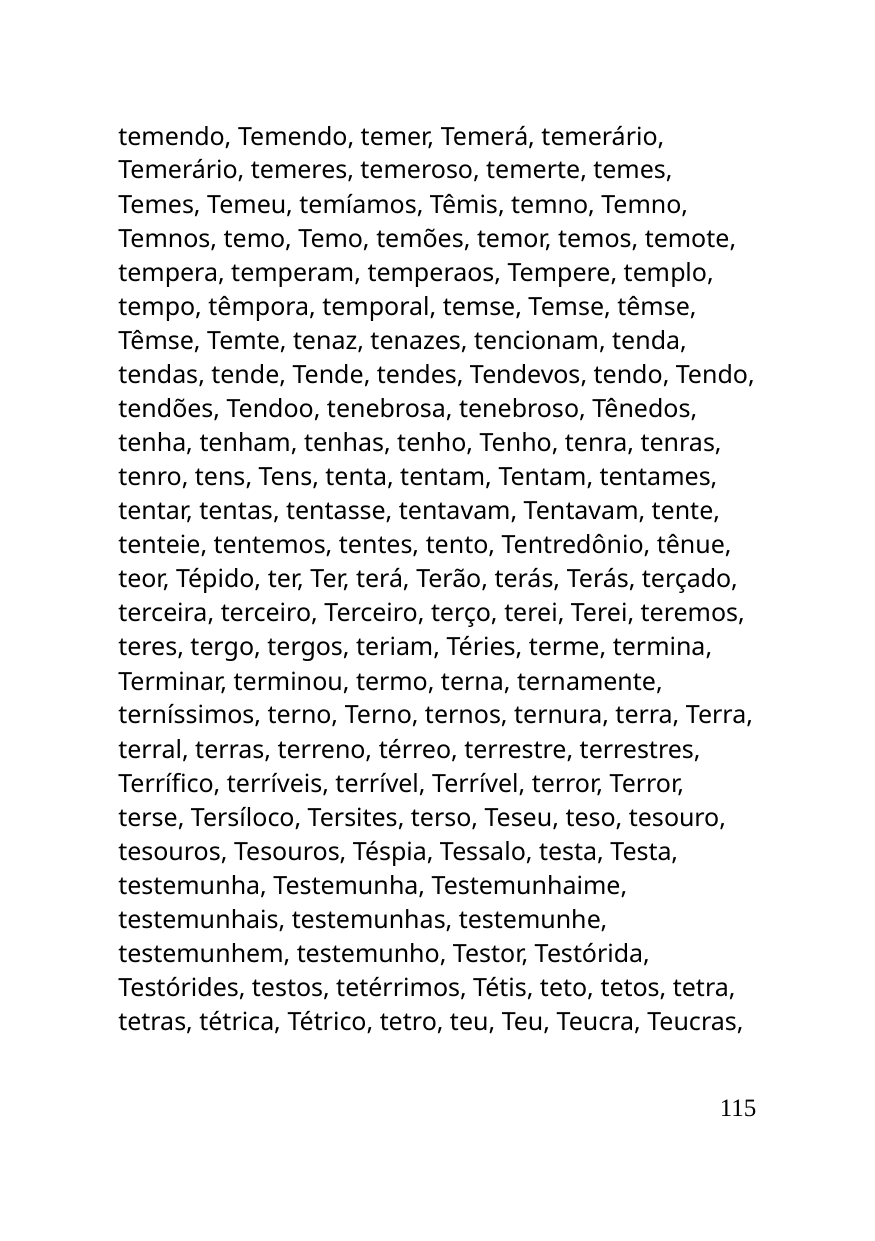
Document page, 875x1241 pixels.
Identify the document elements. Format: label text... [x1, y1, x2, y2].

text temendo, Temendo, temer, Temerá, temerário, Temerário, temeres, temeroso, temerte, temes, Temes, Temeu, temíamos, Têmis, temno, Temno, Temnos, temo, Temo, temões, temor, temos, temote, tempera, temperam, temperaos, Tempere, templo, tempo, têmpora, temporal, temse, Temse, têmse, Têmse, Temte, tenaz, tenazes, tencionam, tenda, tendas, tende, Tende, tendes, Tendevos, tendo, Tendo, tendões, Tendoo, tenebrosa, tenebroso, Tênedos, tenha, tenham, tenhas, tenho, Tenho, tenra, tenras, tenro, tens, Tens, tenta, tentam, Tentam, tentames, tentar, tentas, tentasse, tentavam, Tentavam, tente, tenteie, tentemos, tentes, tento, Tentredônio, tênue, teor, Tépido, ter, Ter, terá, Terão, terás, Terás, terçado, terceira, terceiro, Terceiro, terço, terei, Terei, teremos, teres, tergo, tergos, teriam, Téries, terme, termina, Terminar, terminou, termo, terna, ternamente, terníssimos, terno, Terno, ternos, ternura, terra, Terra, terral, terras, terreno, térreo, terrestre, terrestres, Terrífico, terríveis, terrível, Terrível, terror, Terror, terse, Tersíloco, Tersites, terso, Teseu, teso, tesouro, tesouros, Tesouros, Téspia, Tessalo, testa, Testa, testemunha, Testemunha, Testemunhaime, testemunhais, testemunhas, testemunhe, testemunhem, testemunho, Testor, Testórida, Testórides, testos, tetérrimos, Tétis, teto, tetos, tetra, tetras, tétrica, Tétrico, tetro, teu, Teu, Teucra, Teucras, [118, 118, 756, 1038]
